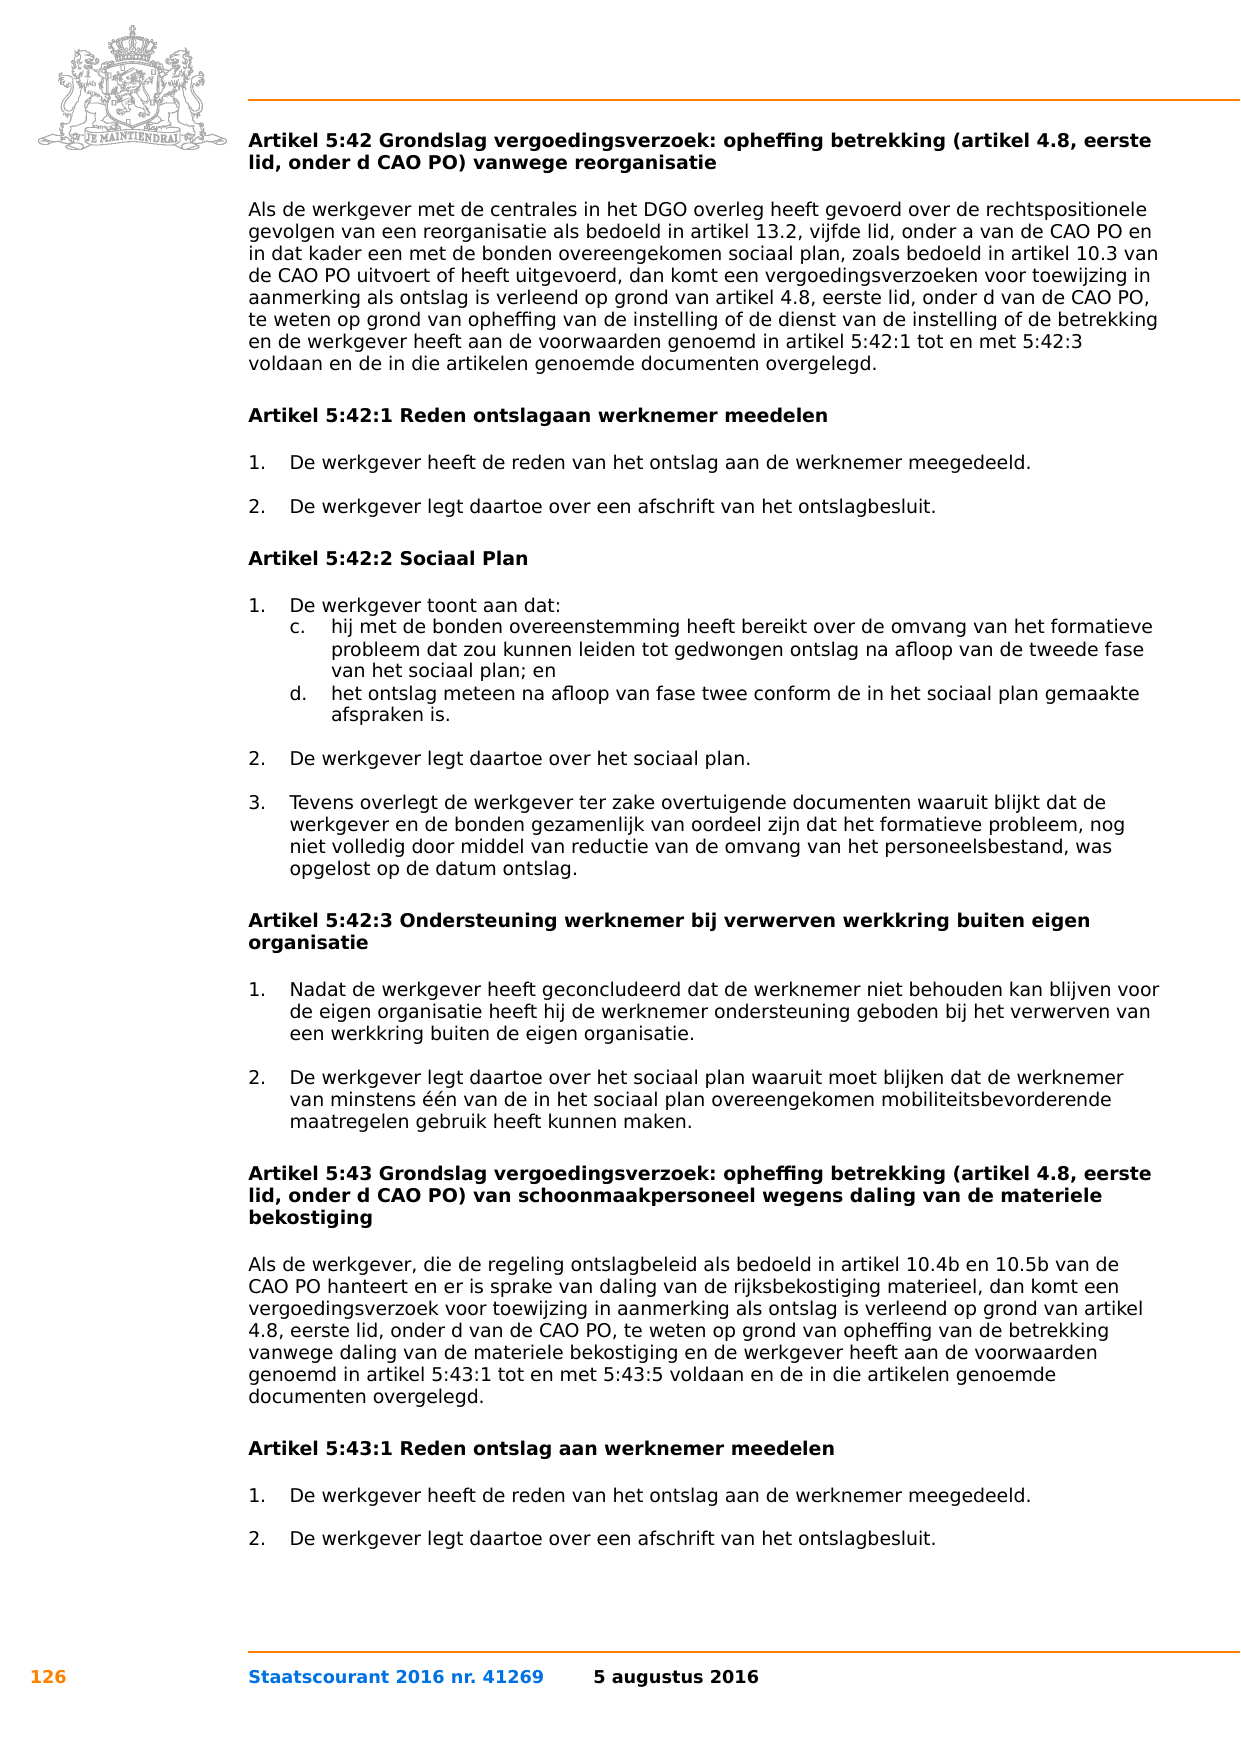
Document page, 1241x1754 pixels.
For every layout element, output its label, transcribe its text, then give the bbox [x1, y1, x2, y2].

subtitle Artikel 5:42:2 Sociaal Plan [248, 547, 1163, 569]
subtitle Artikel 5:42:3 Ondersteuning werknemer bij verwerven werkkring buiten eigen organisatie [248, 910, 1163, 954]
text 2. De werkgever legt daartoe over het sociaal plan waaruit moet blijken dat de werknemer van minstens één van de in het sociaal plan overeengekomen mobiliteitsbevorderende maatregelen gebruik heeft kunnen maken. [248, 1067, 1163, 1133]
text 1. De werkgever heeft de reden van het ontslag aan de werknemer meegedeeld. [248, 452, 1163, 474]
subtitle Artikel 5:42 Grondslag vergoedingsverzoek: opheffing betrekking (artikel 4.8, eerste lid, onder d CAO PO) vanwege reorganisatie [248, 130, 1163, 174]
text 2. De werkgever legt daartoe over het sociaal plan. [248, 748, 1163, 770]
text 1. De werkgever heeft de reden van het ontslag aan de werknemer meegedeeld. [248, 1484, 1163, 1506]
subtitle Artikel 5:42:1 Reden ontslagaan werknemer meedelen [248, 405, 1163, 427]
text Als de werkgever, die de regeling ontslagbeleid als bedoeld in artikel 10.4b en 10.5b van de CAO PO hanteert en er is sprake van daling van de rijksbekostiging materieel, dan komt een vergoedingsverzoek voor toewijzing in aanmerking als ontslag is verleend op grond van artikel 4.8, eerste lid, onder d van de CAO PO, te weten op grond van opheffing van de betrekking vanwege daling van de materiele bekostiging en de werkgever heeft aan de voorwaarden genoemd in artikel 5:43:1 tot en met 5:43:5 voldaan en de in die artikelen genoemde documenten overgelegd. [248, 1254, 1163, 1407]
text 3. Tevens overlegt de werkgever ter zake overtuigende documenten waaruit blijkt dat de werkgever en de bonden gezamenlijk van oordeel zijn dat het formatieve probleem, nog niet volledig door middel van reductie van de omvang van het personeelsbestand, was opgelost op de datum ontslag. [248, 792, 1163, 880]
text Als de werkgever met de centrales in het DGO overleg heeft gevoerd over de rechtspositionele gevolgen van een reorganisatie als bedoeld in artikel 13.2, vijfde lid, onder a van de CAO PO en in dat kader een met de bonden overeengekomen sociaal plan, zoals bedoeld in artikel 10.3 van de CAO PO uitvoert of heeft uitgevoerd, dan komt een vergoedingsverzoeken voor toewijzing in aanmerking als ontslag is verleend op grond van artikel 4.8, eerste lid, onder d van de CAO PO, te weten op grond van opheffing van de instelling of de dienst van de instelling of de betrekking en de werkgever heeft aan de voorwaarden genoemd in artikel 5:42:1 tot en met 5:42:3 voldaan en de in die artikelen genoemde documenten overgelegd. [248, 199, 1163, 375]
text 1. Nadat de werkgever heeft geconcludeerd dat de werknemer niet behouden kan blijven voor de eigen organisatie heeft hij de werknemer ondersteuning geboden bij het verwerven van een werkkring buiten de eigen organisatie. [248, 979, 1163, 1045]
subtitle Artikel 5:43:1 Reden ontslag aan werknemer meedelen [248, 1437, 1163, 1459]
text 1. De werkgever toont aan dat: [248, 594, 1163, 616]
text 2. De werkgever legt daartoe over een afschrift van het ontslagbesluit. [248, 496, 1163, 517]
text d. het ontslag meteen na afloop van fase twee conform de in het sociaal plan gemaakte afspraken is. [289, 682, 1163, 726]
text c. hij met de bonden overeenstemming heeft bereikt over de omvang van het formatieve probleem dat zou kunnen leiden tot gedwongen ontslag na afloop van de tweede fase van het sociaal plan; en [289, 616, 1163, 682]
text 2. De werkgever legt daartoe over een afschrift van het ontslagbesluit. [248, 1528, 1163, 1550]
picture [38, 25, 227, 150]
subtitle Artikel 5:43 Grondslag vergoedingsverzoek: opheffing betrekking (artikel 4.8, eerste lid, onder d CAO PO) van schoonmaakpersoneel wegens daling van de materiele bekostiging [248, 1163, 1163, 1229]
